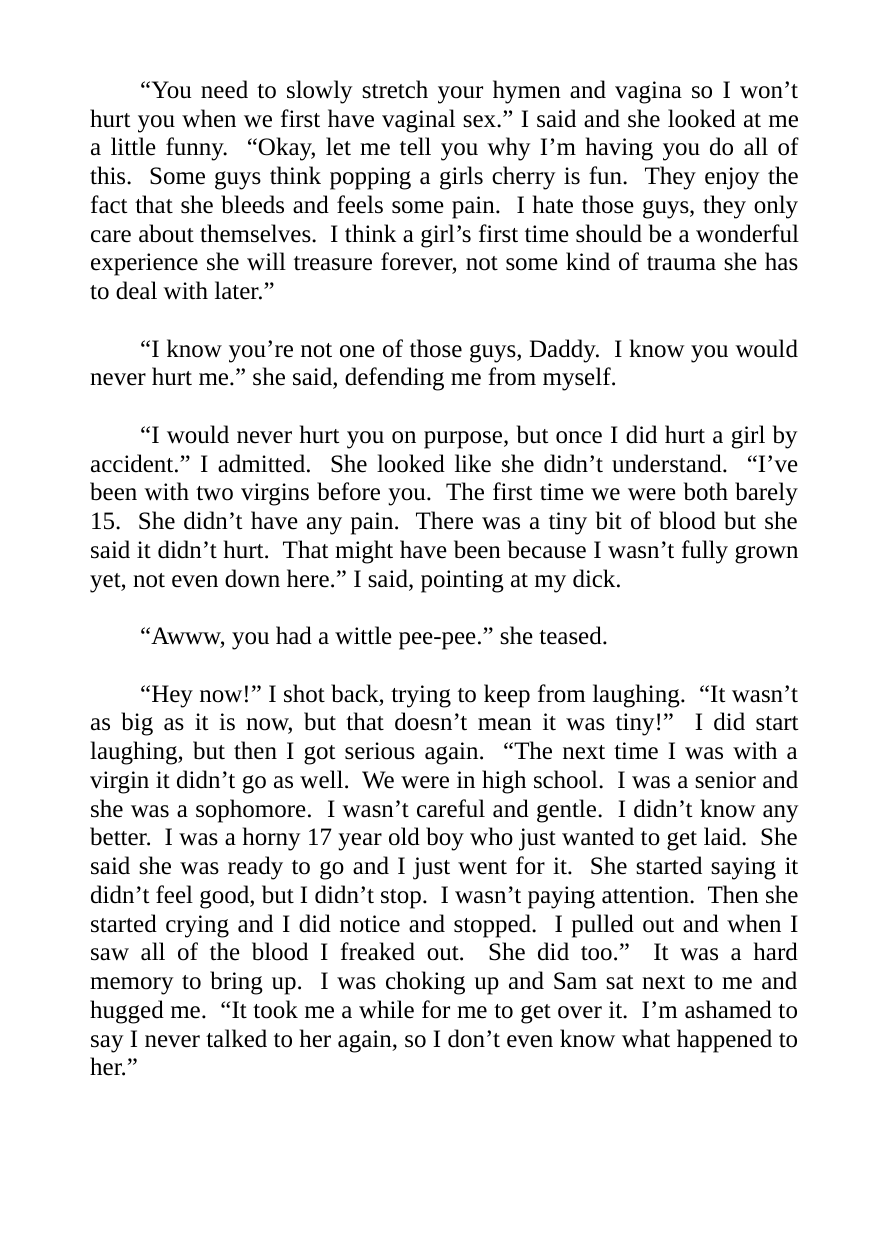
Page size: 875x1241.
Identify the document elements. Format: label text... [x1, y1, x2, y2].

text “I would never hurt you on purpose, but once I did hurt a girl by accident.” I admitted. She looked like she didn’t understand. “I’ve been with two virgins before you. The first time we were both barely 15. She didn’t have any pain. There was a tiny bit of blood but she said it didn’t hurt. That might have been because I wasn’t fully grown yet, not even down here.” I said, pointing at my dick. [90, 420, 799, 592]
text “You need to slowly stretch your hymen and vagina so I won’t hurt you when we first have vaginal sex.” I said and she looked at me a little funny. “Okay, let me tell you why I’m having you do all of this. Some guys think popping a girls cherry is fun. They enjoy the fact that she bleeds and feels some pain. I hate those guys, they only care about themselves. I think a girl’s first time should be a wonderful experience she will treasure forever, not some kind of trauma she has to deal with later.” [90, 75, 799, 305]
text “I know you’re not one of those guys, Daddy. I know you would never hurt me.” she said, defending me from myself. [90, 334, 799, 391]
text “Awww, you had a wittle pee-pee.” she teased. [90, 621, 799, 650]
text “Hey now!” I shot back, trying to keep from laughing. “It wasn’t as big as it is now, but that doesn’t mean it was tiny!” I did start laughing, but then I got serious again. “The next time I was with a virgin it didn’t go as well. We were in high school. I was a senior and she was a sophomore. I wasn’t careful and gentle. I didn’t know any better. I was a horny 17 year old boy who just wanted to get laid. She said she was ready to go and I just went for it. She started saying it didn’t feel good, but I didn’t stop. I wasn’t paying attention. Then she started crying and I did notice and stopped. I pulled out and when I saw all of the blood I freaked out. She did too.” It was a hard memory to bring up. I was choking up and Sam sat next to me and hugged me. “It took me a while for me to get over it. I’m ashamed to say I never talked to her again, so I don’t even know what happened to her.” [90, 679, 799, 1081]
